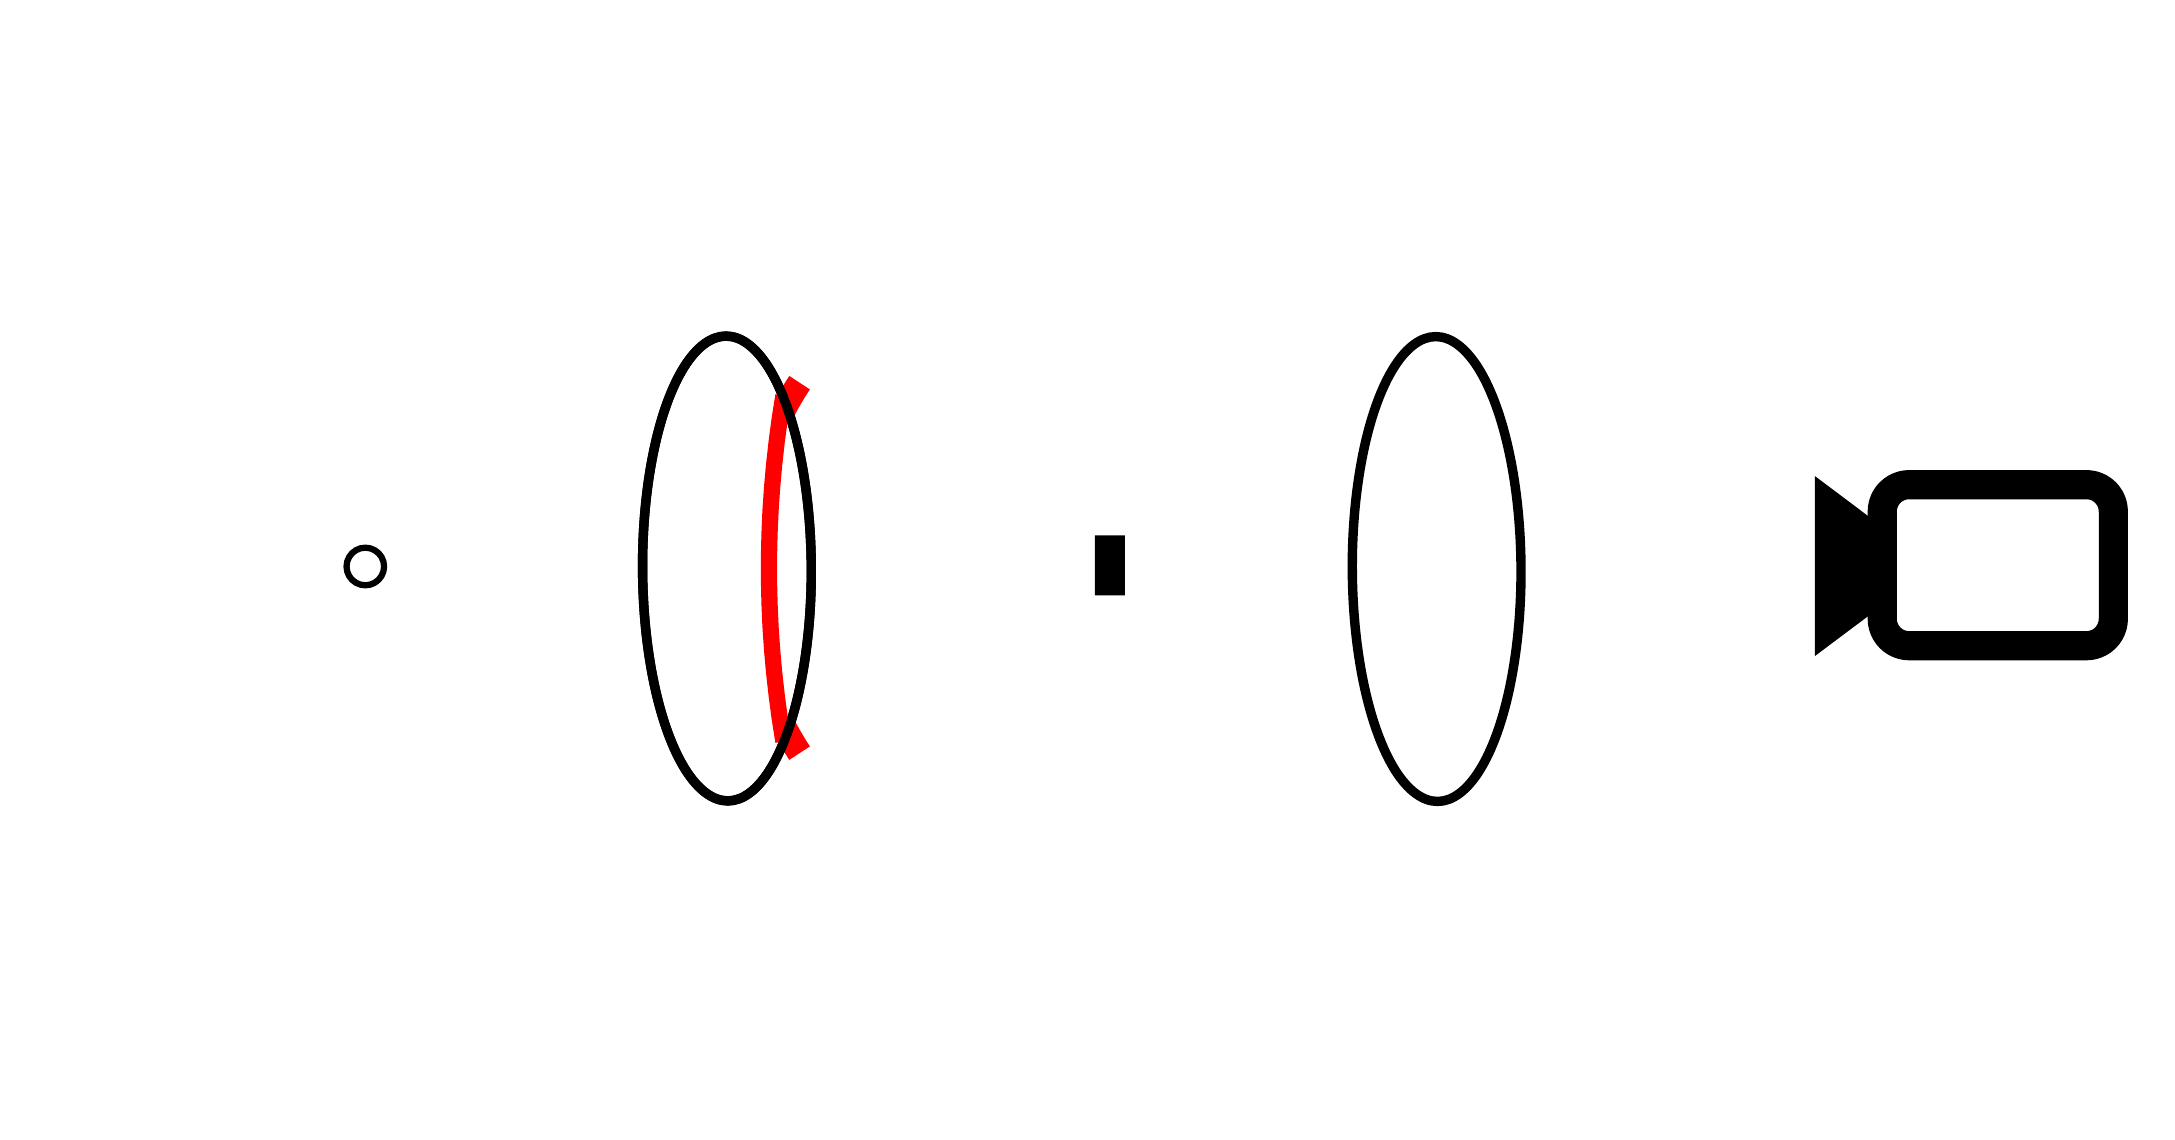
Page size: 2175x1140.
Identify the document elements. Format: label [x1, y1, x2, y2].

text_box [1882, 484, 2114, 646]
text_box [715, 0, 1747, 1140]
text_box [648, 341, 806, 796]
text_box [1814, 476, 1875, 657]
